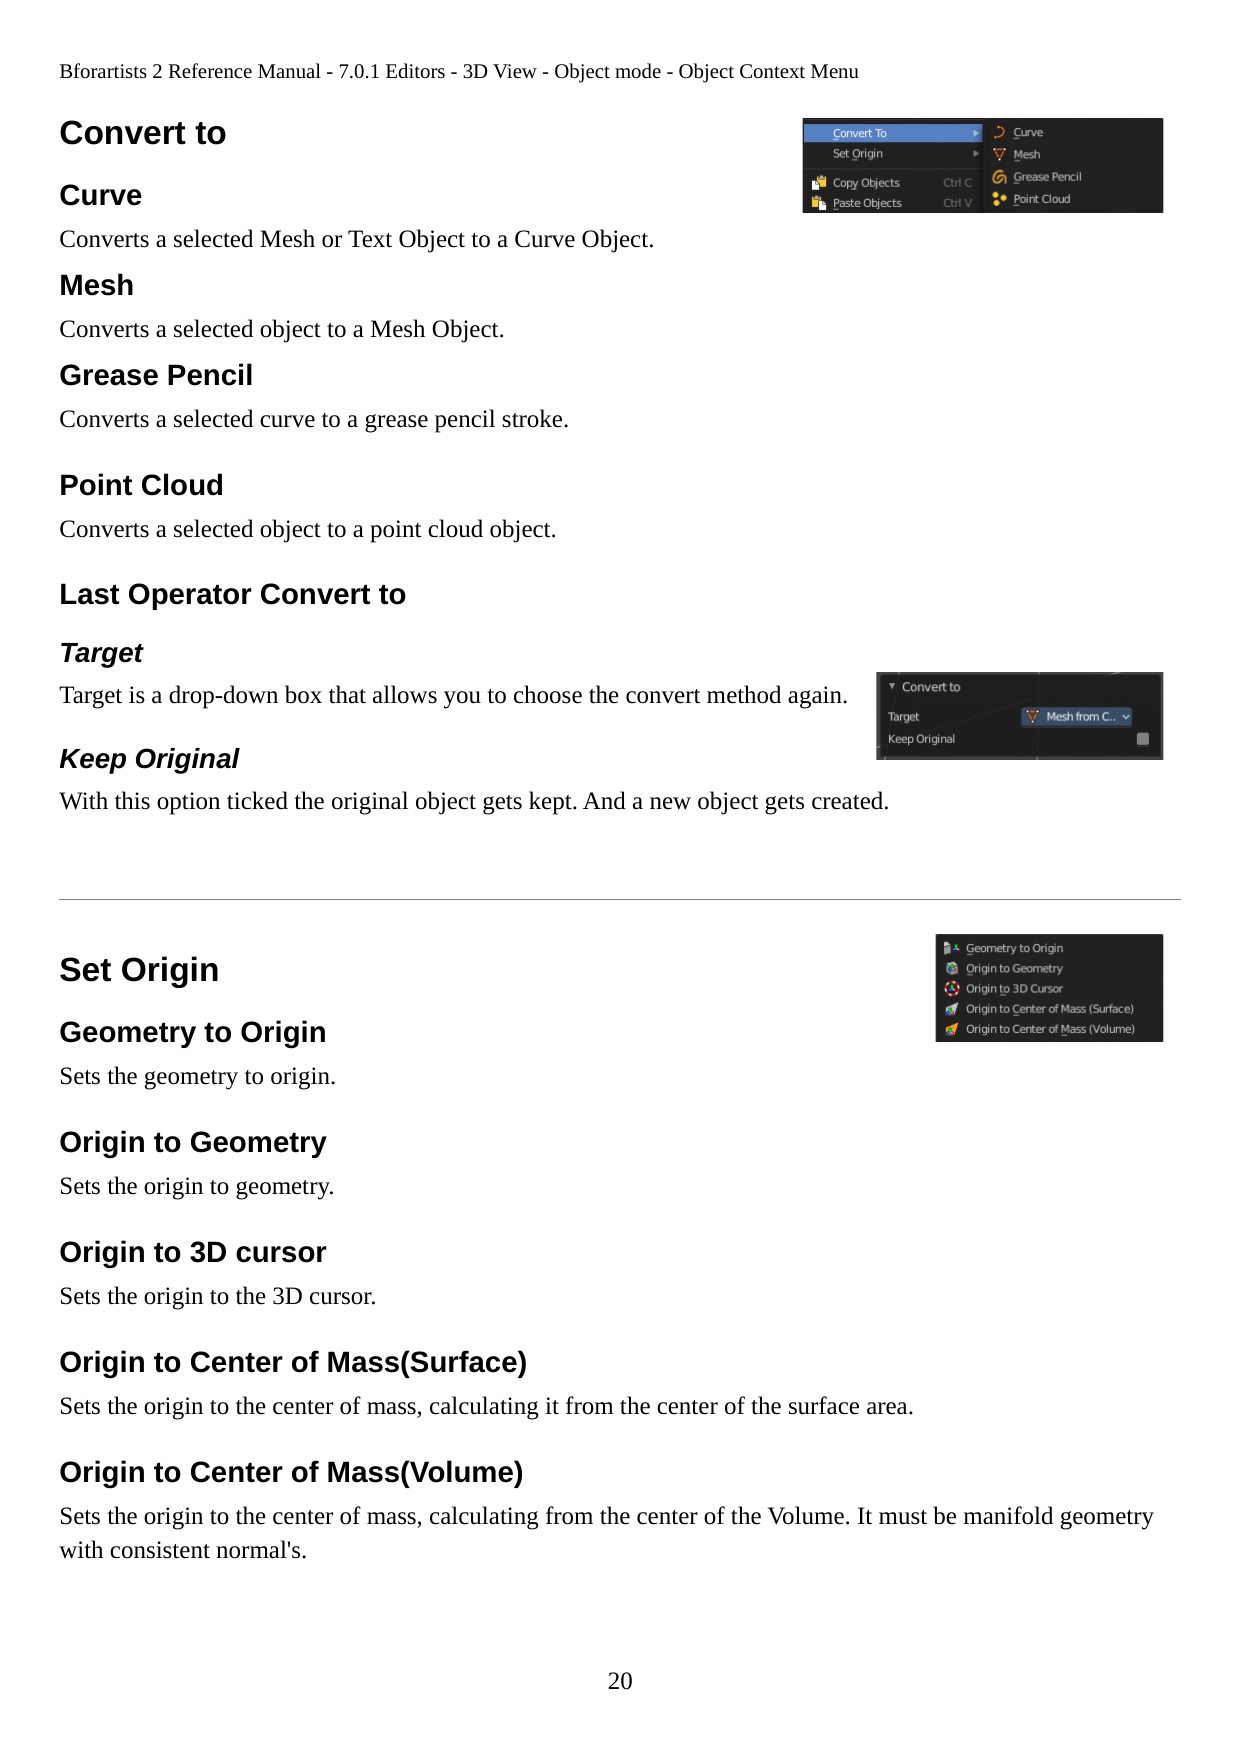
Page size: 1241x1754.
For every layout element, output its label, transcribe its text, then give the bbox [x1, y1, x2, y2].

subtitle Last Operator Convert to [59, 577, 1181, 611]
text Target is a drop-down box that allows you to choose the convert method again. [59, 680, 876, 709]
text Sets the origin to geometry. [59, 1171, 1181, 1200]
text Converts a selected curve to a grease pencil stroke. [59, 404, 1181, 432]
subtitle Point Cloud [59, 467, 1181, 501]
text Converts a selected object to a Mesh Object. [59, 314, 1181, 343]
picture [935, 934, 1164, 1042]
picture [802, 118, 1164, 213]
text Converts a selected object to a point cloud object. [59, 514, 1181, 542]
text Sets the origin to the center of mass, calculating it from the center of the surface area. [59, 1391, 1181, 1420]
text Converts a selected Mesh or Text Object to a Curve Object. [59, 224, 1181, 253]
subtitle Origin to Center of Mass(Volume) [59, 1455, 1181, 1488]
subtitle Set Origin [59, 949, 935, 988]
subtitle Origin to Geometry [59, 1125, 1181, 1159]
subtitle Grease Pencil [59, 357, 1181, 391]
subtitle Curve [59, 178, 802, 212]
subtitle Origin to Center of Mass(Surface) [59, 1345, 1181, 1379]
text Sets the origin to the center of mass, calculating from the center of the Volume. It must be manifold geometry with consistent normal's. [59, 1501, 1181, 1564]
subtitle Geometry to Origin [59, 1015, 1181, 1049]
text With this option ticked the original object gets kept. And a new object gets created. [59, 786, 1181, 815]
subtitle [1164, 949, 1181, 988]
picture [876, 672, 1164, 760]
text Sets the geometry to origin. [59, 1061, 1181, 1090]
subtitle Mesh [59, 268, 1181, 302]
subtitle Origin to 3D cursor [59, 1235, 1181, 1269]
subtitle Convert to [59, 113, 1181, 151]
subtitle Target [59, 636, 1181, 668]
text Sets the origin to the 3D cursor. [59, 1281, 1181, 1310]
subtitle Keep Original [59, 742, 1181, 774]
subtitle [1164, 178, 1181, 212]
